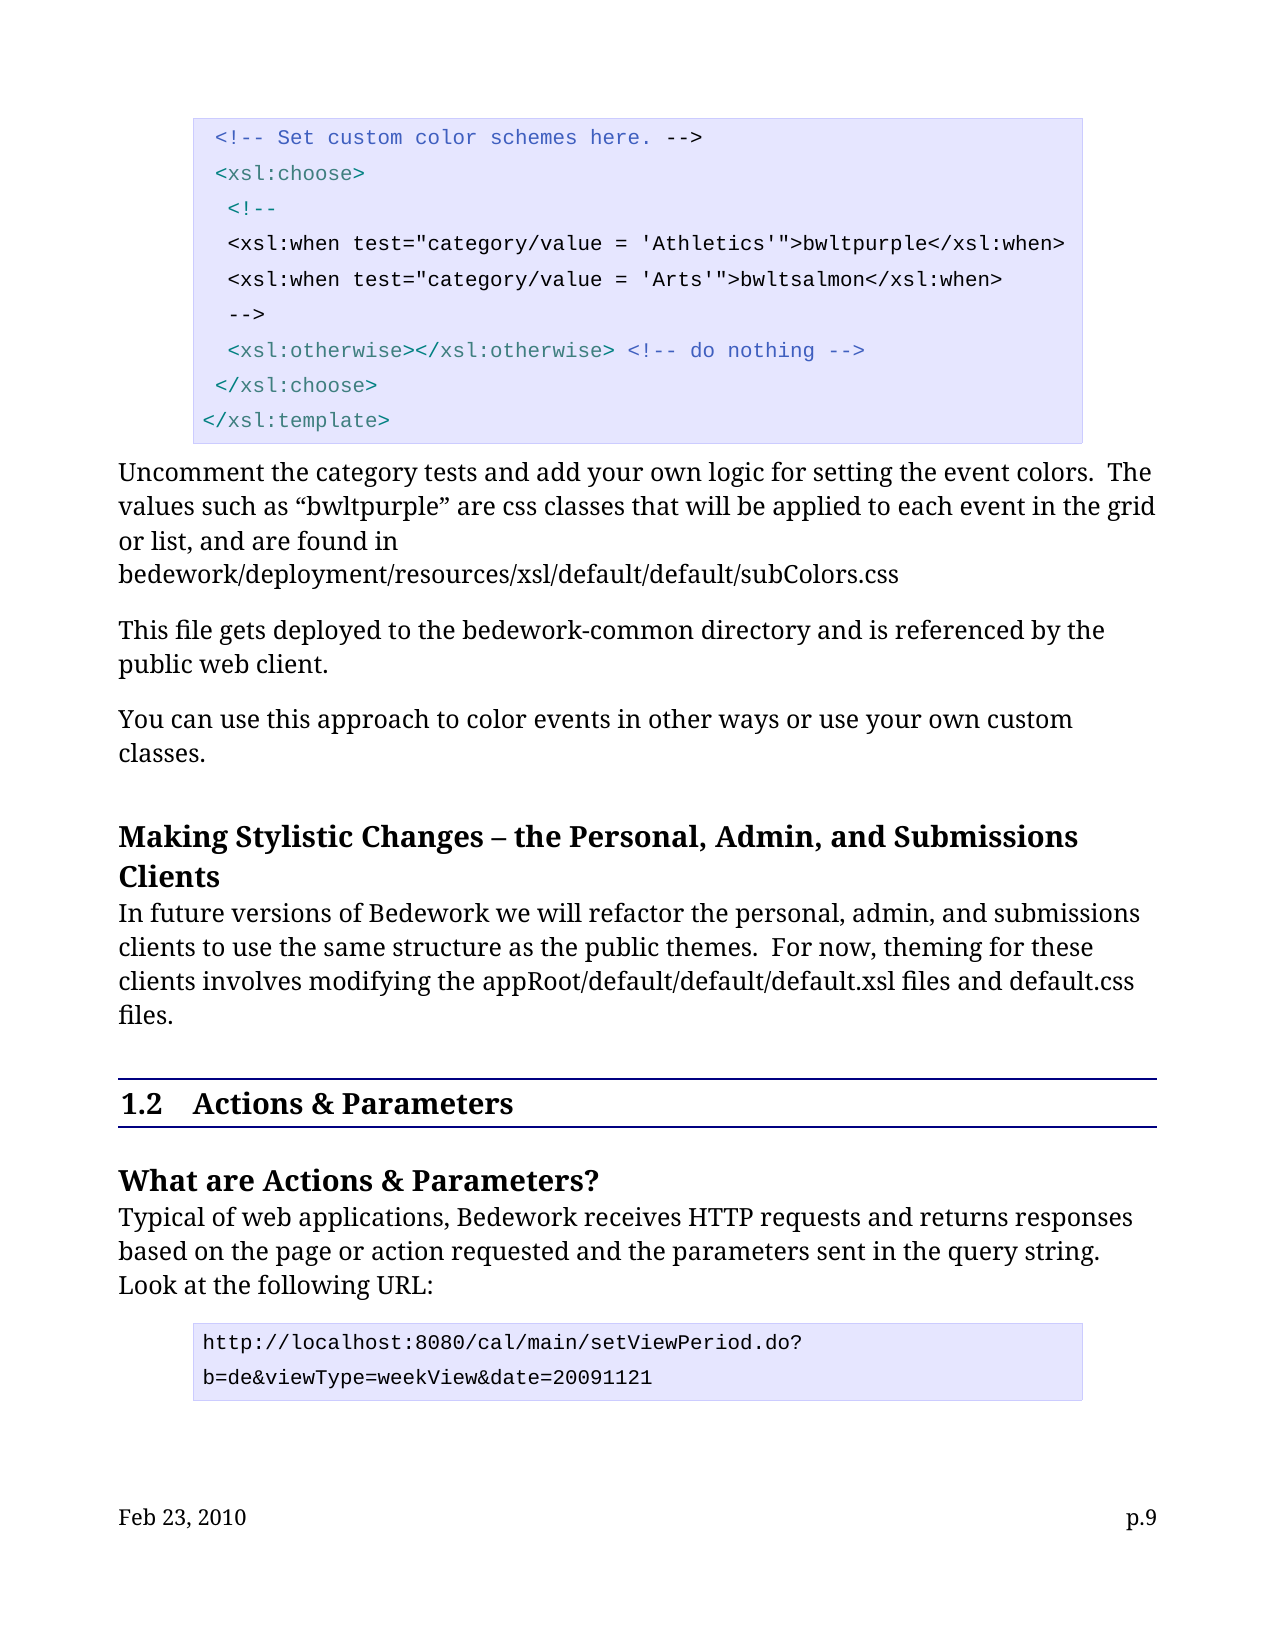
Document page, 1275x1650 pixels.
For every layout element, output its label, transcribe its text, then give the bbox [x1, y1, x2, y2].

text You can use this approach to color events in other ways or use your own custom classes. [118, 701, 1157, 769]
text </xsl:template> [194, 401, 1082, 443]
text Uncomment the category tests and add your own logic for setting the event colors. The values such as “bwltpurple” are css classes that will be applied to each event in the grid or list, and are found in bedework/deployment/resources/xsl/default/default/subColors.css [118, 455, 1157, 591]
text http://localhost:8080/cal/main/setViewPeriod.do?b=de&viewType=weekView&date=20091121 [194, 1324, 1082, 1400]
text </xsl:choose> [194, 366, 1082, 399]
text <xsl:otherwise></xsl:otherwise> <!-- do nothing --> [194, 331, 1082, 363]
text Typical of web applications, Bedework receives HTTP requests and returns responses based on the page or action requested and the parameters sent in the query string. Look at the following URL: [118, 1199, 1157, 1302]
subtitle Actions & Parameters [118, 1080, 1157, 1126]
text --> [194, 295, 1082, 328]
text In future versions of Bedework we will refactor the personal, admin, and submissions clients to use the same structure as the public themes. For now, theming for these clients involves modifying the appRoot/default/default/default.xsl files and default.css files. [118, 896, 1157, 1032]
subtitle What are Actions & Parameters? [118, 1160, 1157, 1199]
text <!-- Set custom color schemes here. --> [194, 119, 1082, 151]
subtitle Making Stylistic Changes – the Personal, Admin, and Submissions Clients [118, 816, 1157, 896]
text <xsl:choose> [194, 153, 1082, 186]
text <!-- [194, 189, 1082, 222]
text <xsl:when test="category/value = 'Arts'">bwltsalmon</xsl:when> [194, 260, 1082, 292]
text This file gets deployed to the bedework-common directory and is referenced by the public web client. [118, 612, 1157, 680]
text <xsl:when test="category/value = 'Athletics'">bwltpurple</xsl:when> [194, 224, 1082, 257]
